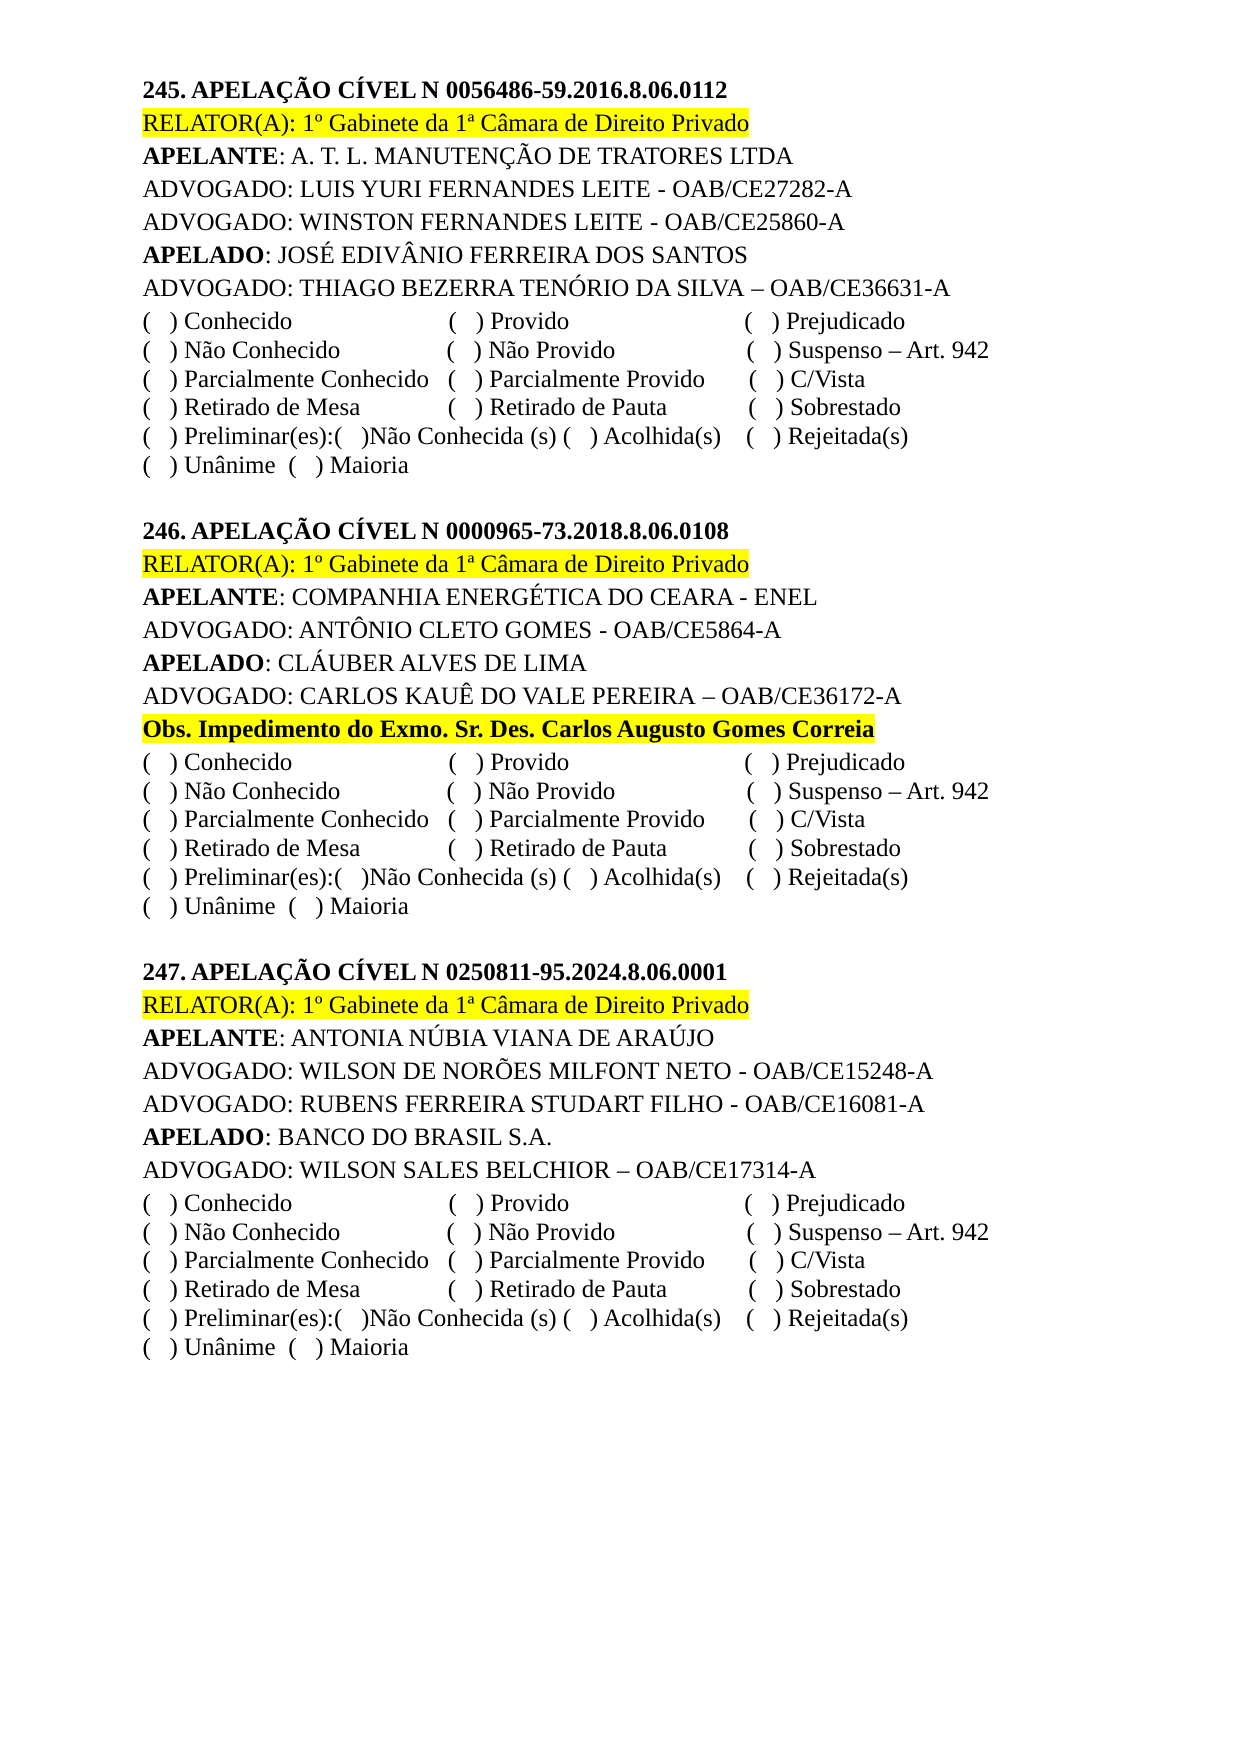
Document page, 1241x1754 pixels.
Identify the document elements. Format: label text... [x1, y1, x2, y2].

text ( ) Retirado de Mesa ( ) Retirado de Pauta ( ) Sobrestado [142, 833, 1158, 862]
text ( ) Não Conhecido ( ) Não Provido ( ) Suspenso – Art. 942 [142, 335, 1158, 364]
text ( ) Preliminar(es):( )Não Conhecida (s) ( ) Acolhida(s) ( ) Rejeitada(s) [142, 1303, 1158, 1332]
text ( ) Parcialmente Conhecido ( ) Parcialmente Provido ( ) C/Vista [142, 364, 1158, 392]
text ( ) Conhecido ( ) Provido ( ) Prejudicado [142, 747, 1141, 776]
text ( ) Unânime ( ) Maioria 246. APELAÇÃO CÍVEL N 0000965-73.2018.8.06.0108 RELATOR(A): 1º Gabinete da 1ª Câmara de Direito Privado APELANTE: COMPANHIA ENERGÉTICA DO CEARA - ENEL ADVOGADO: ANTÔNIO CLETO GOMES - OAB/CE5864-A APELADO: CLÁUBER ALVES DE LIMA ADVOGADO: CARLOS KAUÊ DO VALE PEREIRA – OAB/CE36172-A [142, 450, 1141, 710]
text ( ) Conhecido ( ) Provido ( ) Prejudicado [142, 306, 1141, 335]
text ( ) Retirado de Mesa ( ) Retirado de Pauta ( ) Sobrestado [142, 1274, 1158, 1303]
text ( ) Unânime ( ) Maioria [142, 1332, 1141, 1427]
text 245. APELAÇÃO CÍVEL N 0056486-59.2016.8.06.0112 RELATOR(A): 1º Gabinete da 1ª Câmara de Direito Privado APELANTE: A. T. L. MANUTENÇÃO DE TRATORES LTDA ADVOGADO: LUIS YURI FERNANDES LEITE - OAB/CE27282-A ADVOGADO: WINSTON FERNANDES LEITE - OAB/CE25860-A APELADO: JOSÉ EDIVÂNIO FERREIRA DOS SANTOS ADVOGADO: THIAGO BEZERRA TENÓRIO DA SILVA – OAB/CE36631-A [142, 75, 1141, 302]
text ( ) Preliminar(es):( )Não Conhecida (s) ( ) Acolhida(s) ( ) Rejeitada(s) [142, 421, 1158, 450]
text ( ) Não Conhecido ( ) Não Provido ( ) Suspenso – Art. 942 [142, 1217, 1158, 1246]
text ( ) Retirado de Mesa ( ) Retirado de Pauta ( ) Sobrestado [142, 392, 1158, 421]
text ( ) Unânime ( ) Maioria 247. APELAÇÃO CÍVEL N 0250811-95.2024.8.06.0001 RELATOR(A): 1º Gabinete da 1ª Câmara de Direito Privado APELANTE: ANTONIA NÚBIA VIANA DE ARAÚJO ADVOGADO: WILSON DE NORÕES MILFONT NETO - OAB/CE15248-A ADVOGADO: RUBENS FERREIRA STUDART FILHO - OAB/CE16081-A APELADO: BANCO DO BRASIL S.A. ADVOGADO: WILSON SALES BELCHIOR – OAB/CE17314-A [142, 891, 1141, 1184]
text Obs. Impedimento do Exmo. Sr. Des. Carlos Augusto Gomes Correia [142, 714, 1141, 743]
text ( ) Parcialmente Conhecido ( ) Parcialmente Provido ( ) C/Vista [142, 804, 1158, 833]
text ( ) Conhecido ( ) Provido ( ) Prejudicado [142, 1188, 1141, 1217]
text ( ) Não Conhecido ( ) Não Provido ( ) Suspenso – Art. 942 [142, 776, 1158, 804]
text ( ) Parcialmente Conhecido ( ) Parcialmente Provido ( ) C/Vista [142, 1246, 1158, 1274]
text ( ) Preliminar(es):( )Não Conhecida (s) ( ) Acolhida(s) ( ) Rejeitada(s) [142, 862, 1158, 891]
